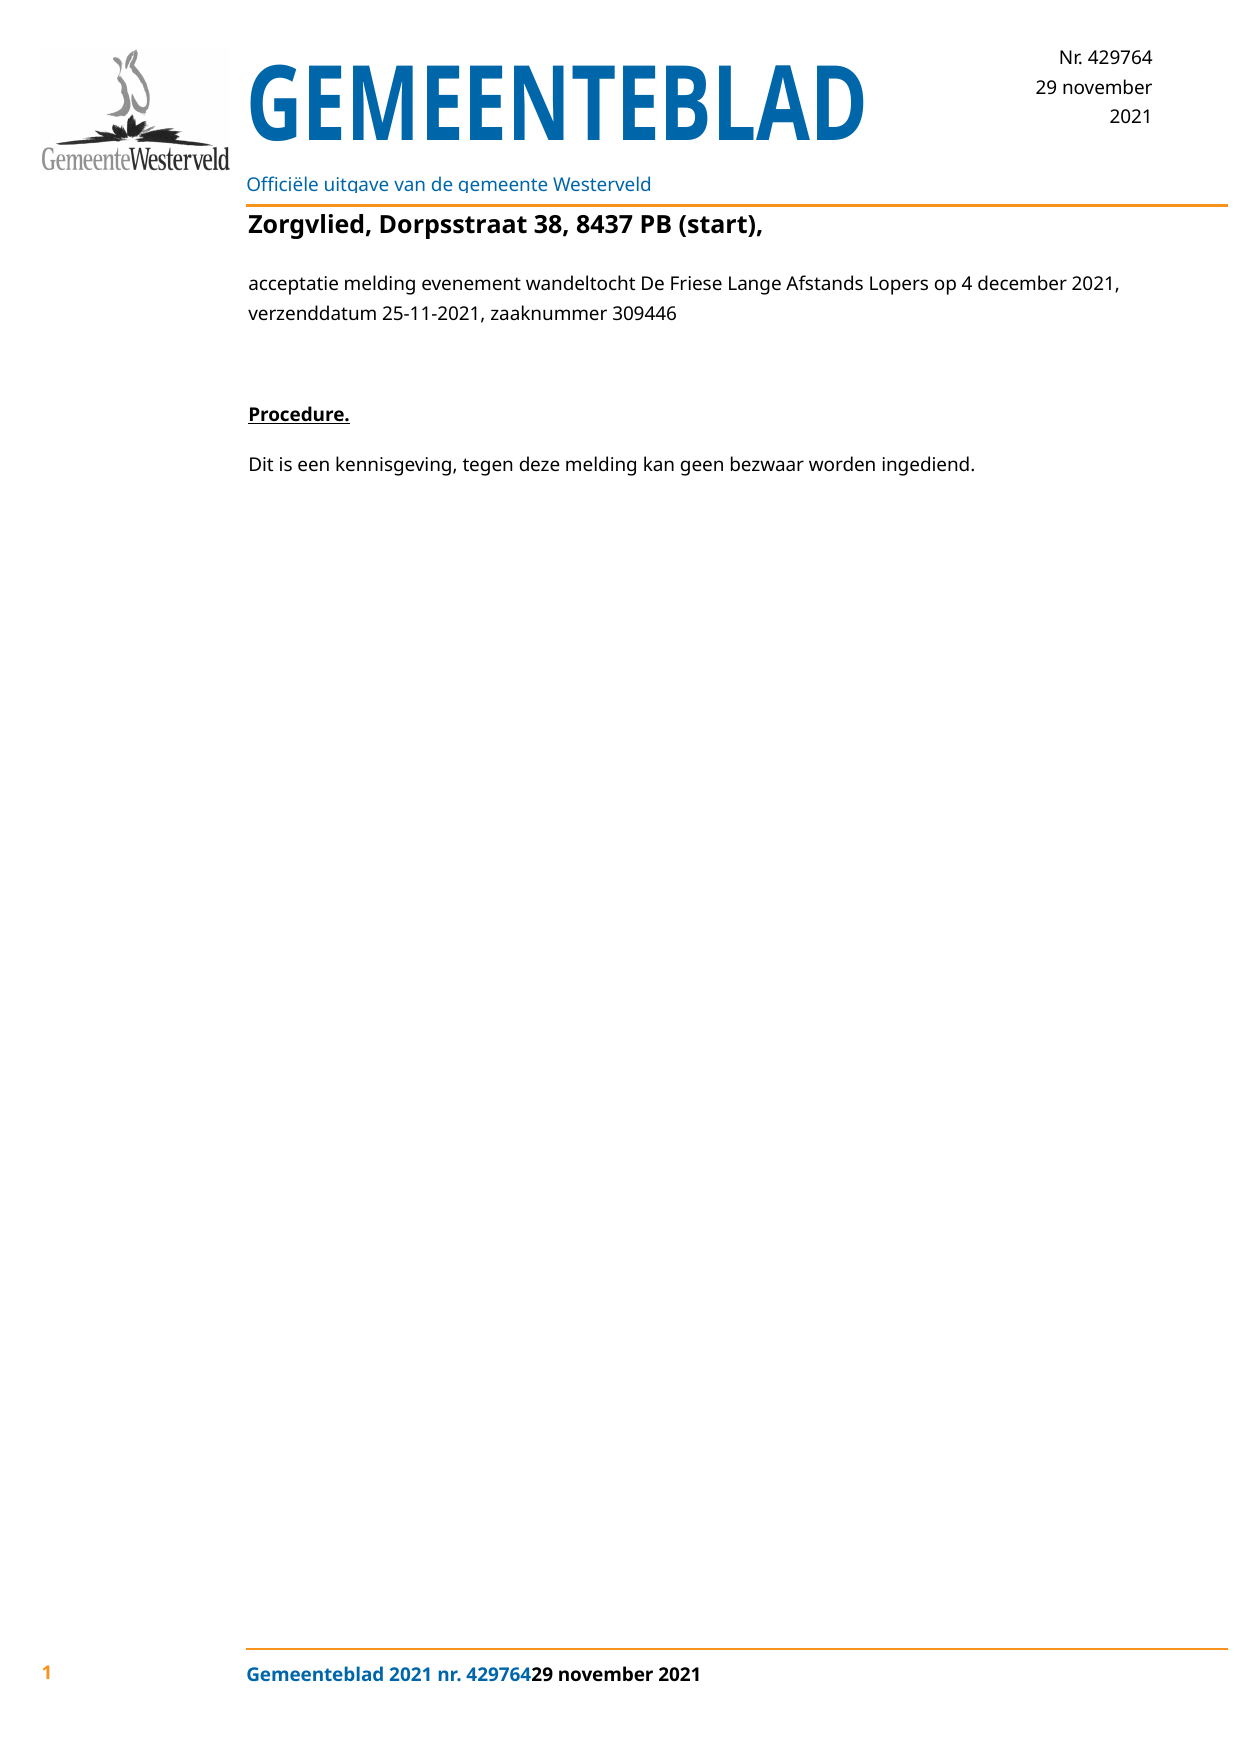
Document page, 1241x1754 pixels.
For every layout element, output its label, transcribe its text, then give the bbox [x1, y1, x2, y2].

text Dit is een kennisgeving, tegen deze melding kan geen bezwaar worden ingediend. [248, 451, 1152, 477]
text acceptatie melding evenement wandeltocht De Friese Lange Afstands Lopers op 4 december 2021, verzenddatum 25-11-2021, zaaknummer 309446 [248, 270, 1152, 326]
text Procedure. [248, 401, 1152, 426]
picture [41, 47, 231, 172]
text Zorgvlied, Dorpsstraat 38, 8437 PB (start), [248, 207, 1152, 241]
